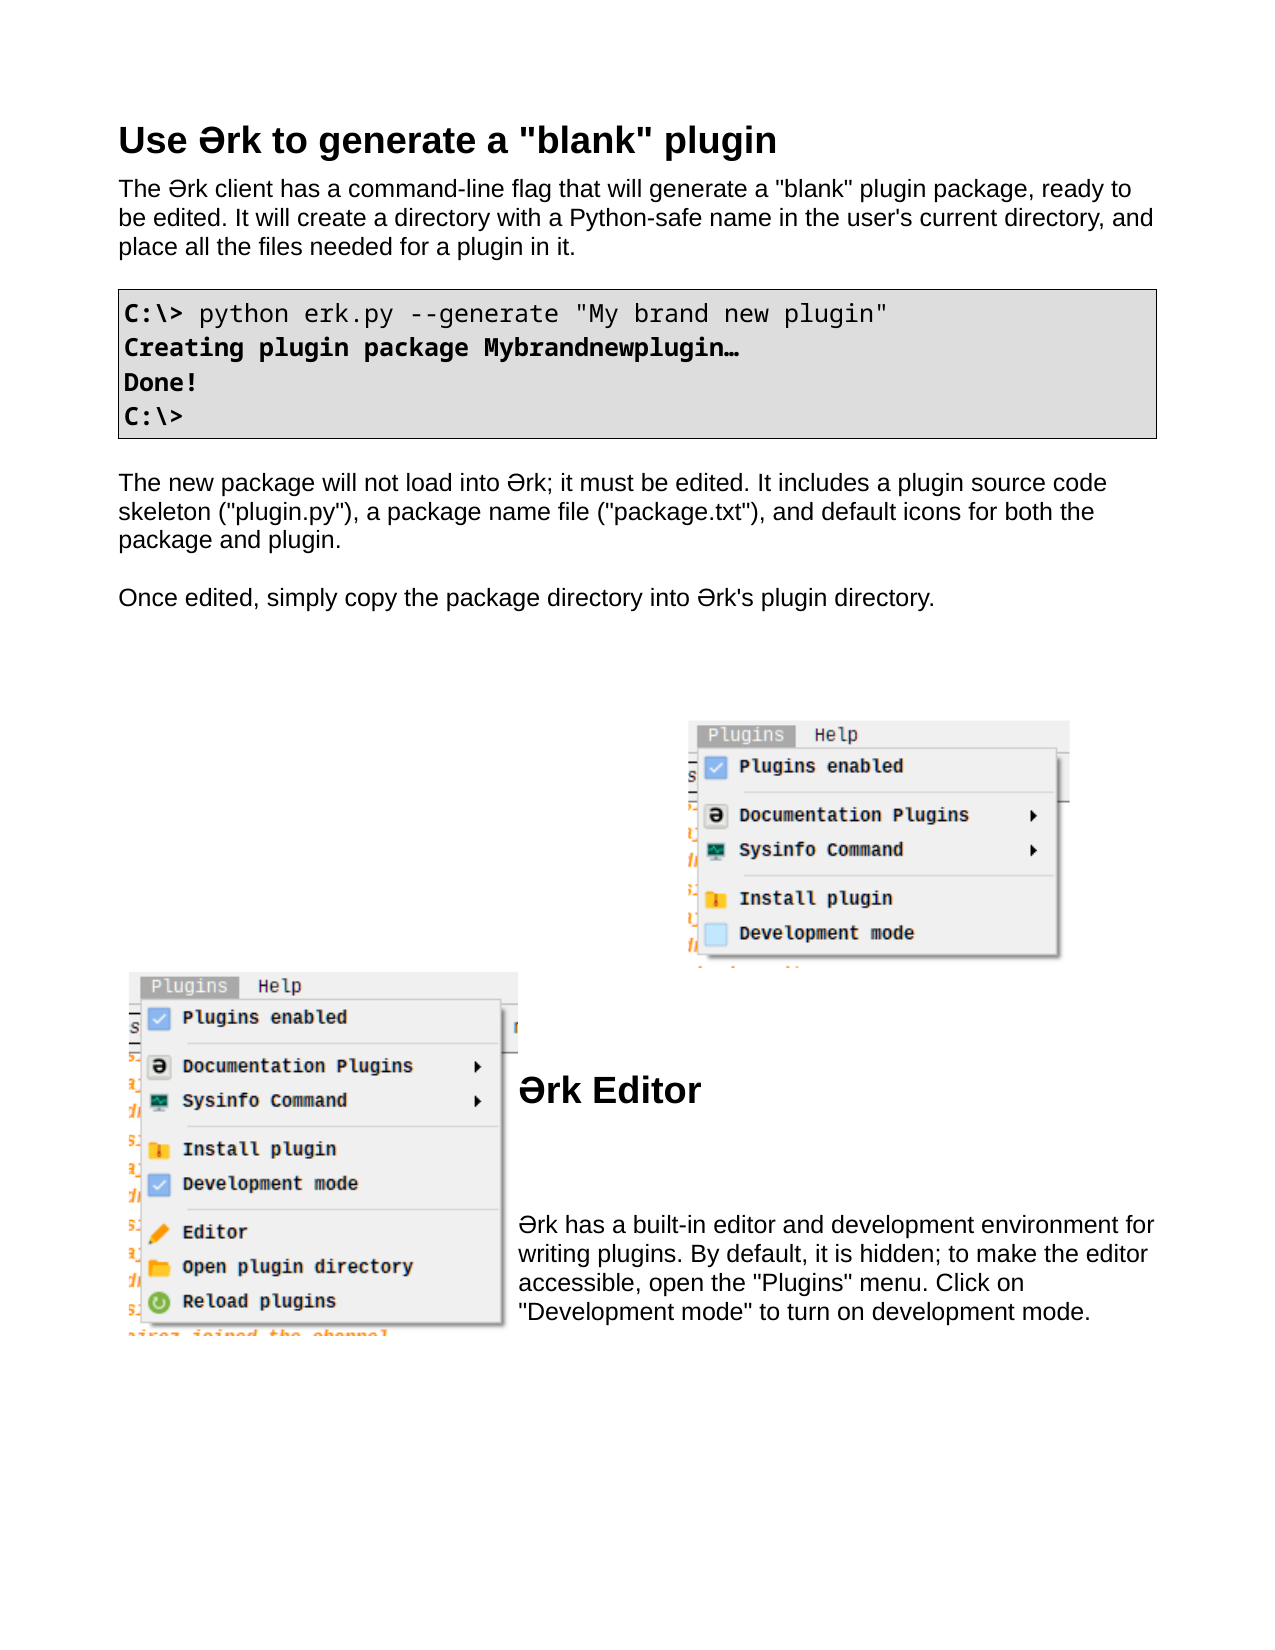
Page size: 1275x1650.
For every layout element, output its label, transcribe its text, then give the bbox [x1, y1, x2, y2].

text Once edited, simply copy the package directory into Ərk's plugin directory. [118, 583, 1157, 612]
table_header C:\> python erk.py --generate "My brand new plugin" Creating plugin package Mybrandnewplugin… Done! C:\> [119, 290, 1156, 438]
subtitle Use Ərk to generate a "blank" plugin [118, 118, 1157, 162]
picture [128, 967, 518, 1336]
text Ərk has a built-in editor and development environment for writing plugins. By default, it is hidden; to make the editor accessible, open the "Plugins" menu. Click on "Development mode" to turn on development mode. [518, 1210, 1157, 1325]
subtitle [118, 1068, 128, 1111]
text The new package will not load into Ərk; it must be edited. It includes a plugin source code skeleton ("plugin.py"), a package name file ("package.txt"), and default icons for both the package and plugin. [118, 468, 1157, 554]
text The Ərk client has a command-line flag that will generate a "blank" plugin package, ready to be edited. It will create a directory with a Python-safe name in the user's current directory, and place all the files needed for a plugin in it. [118, 174, 1157, 261]
subtitle Ərk Editor [518, 1068, 1157, 1111]
picture [688, 714, 1070, 968]
